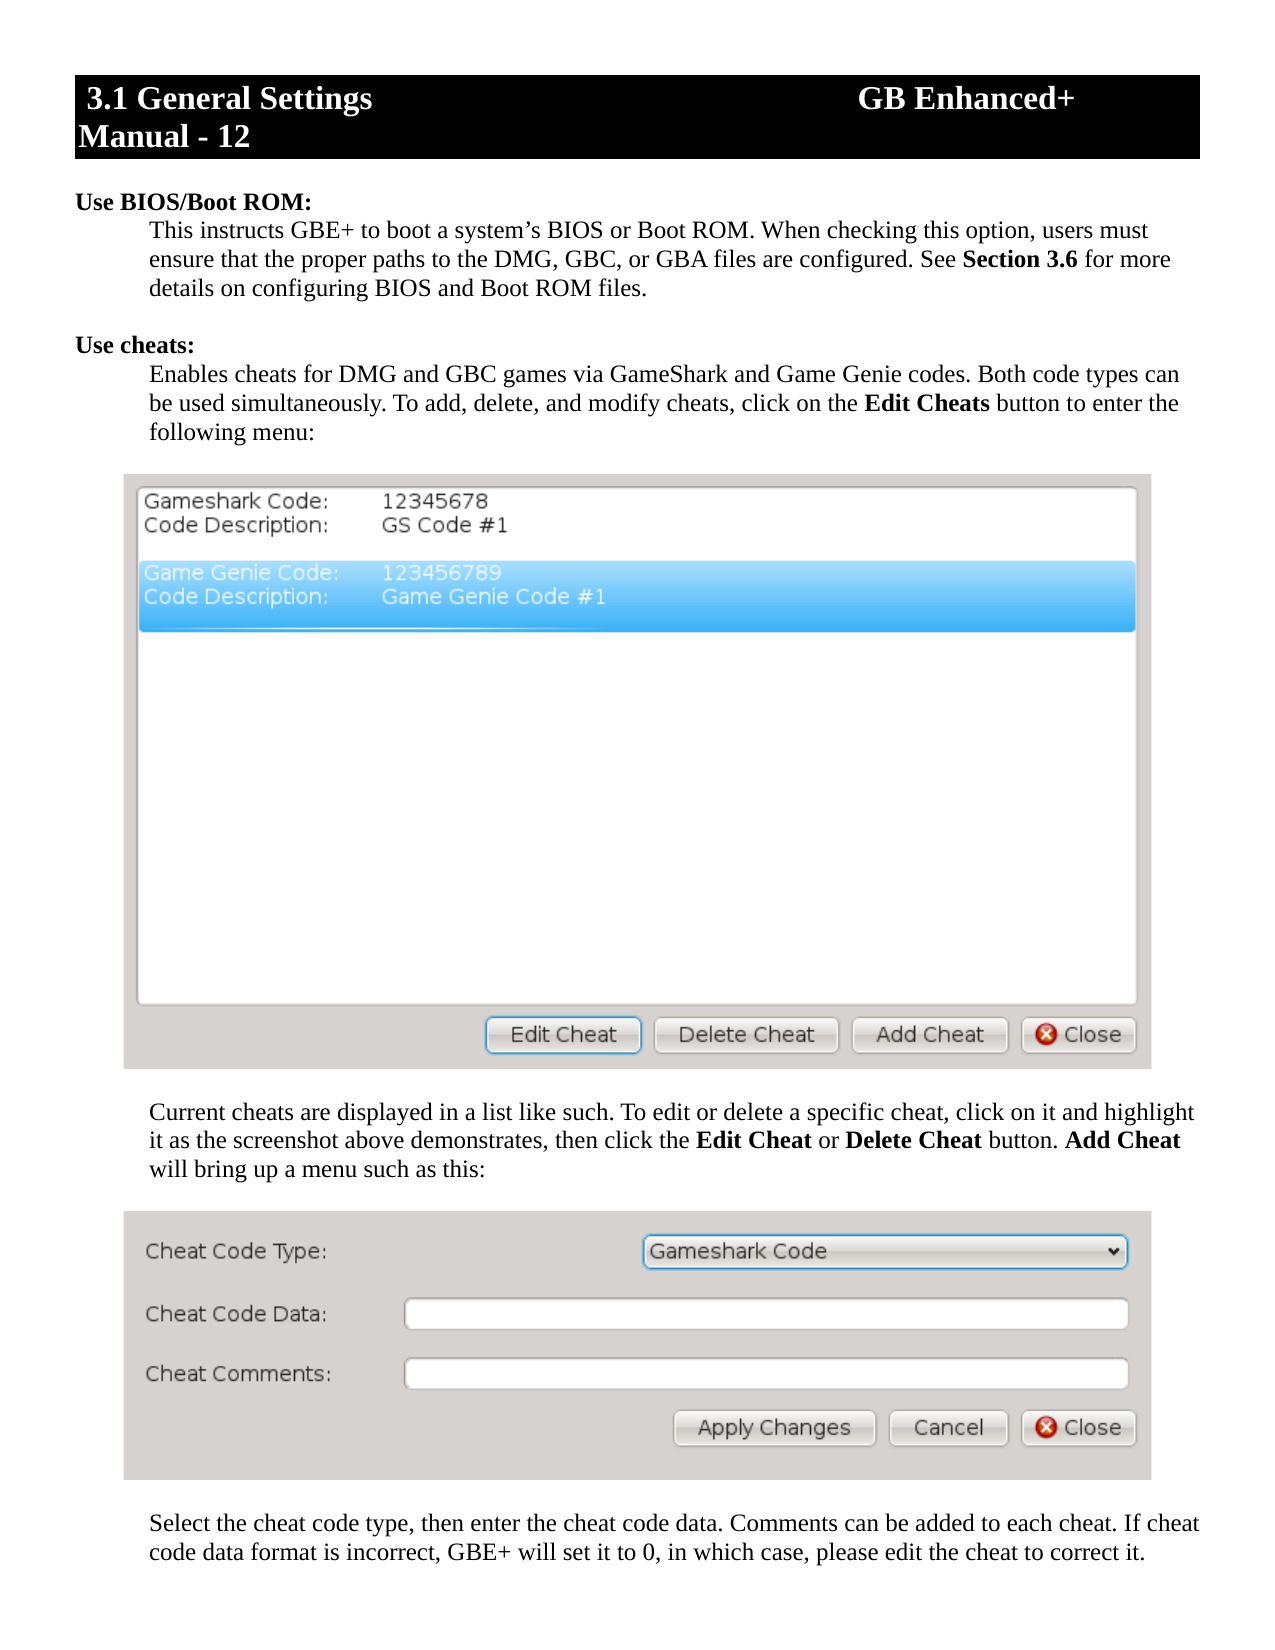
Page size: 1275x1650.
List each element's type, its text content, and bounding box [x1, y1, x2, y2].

text 3.1 General Settings GB Enhanced+ Manual - 11 [75, 75, 1200, 158]
picture [123, 1211, 1152, 1480]
text Use cheats: [75, 330, 1200, 359]
text Use BIOS/Boot ROM: [75, 187, 1200, 215]
text Enables cheats for DMG and GBC games via GameShark and Game Genie codes. Both code types can be used simultaneously. To add, delete, and modify cheats, click on the Edit Cheats button to enter the following menu: [75, 359, 1200, 445]
text Select the cheat code type, then enter the cheat code data. Comments can be added to each cheat. If cheat code data format is incorrect, GBE+ will set it to 0, in which case, please edit the cheat to correct it. [75, 1508, 1200, 1565]
text Current cheats are displayed in a list like such. To edit or delete a specific cheat, click on it and highlight it as the screenshot above demonstrates, then click the Edit Cheat or Delete Cheat button. Add Cheat will bring up a menu such as this: [75, 1097, 1200, 1183]
picture [123, 474, 1152, 1069]
text This instructs GBE+ to boot a system’s BIOS or Boot ROM. When checking this option, users must ensure that the proper paths to the DMG, GBC, or GBA files are configured. See Section 3.6 for more details on configuring BIOS and Boot ROM files. [75, 215, 1200, 302]
